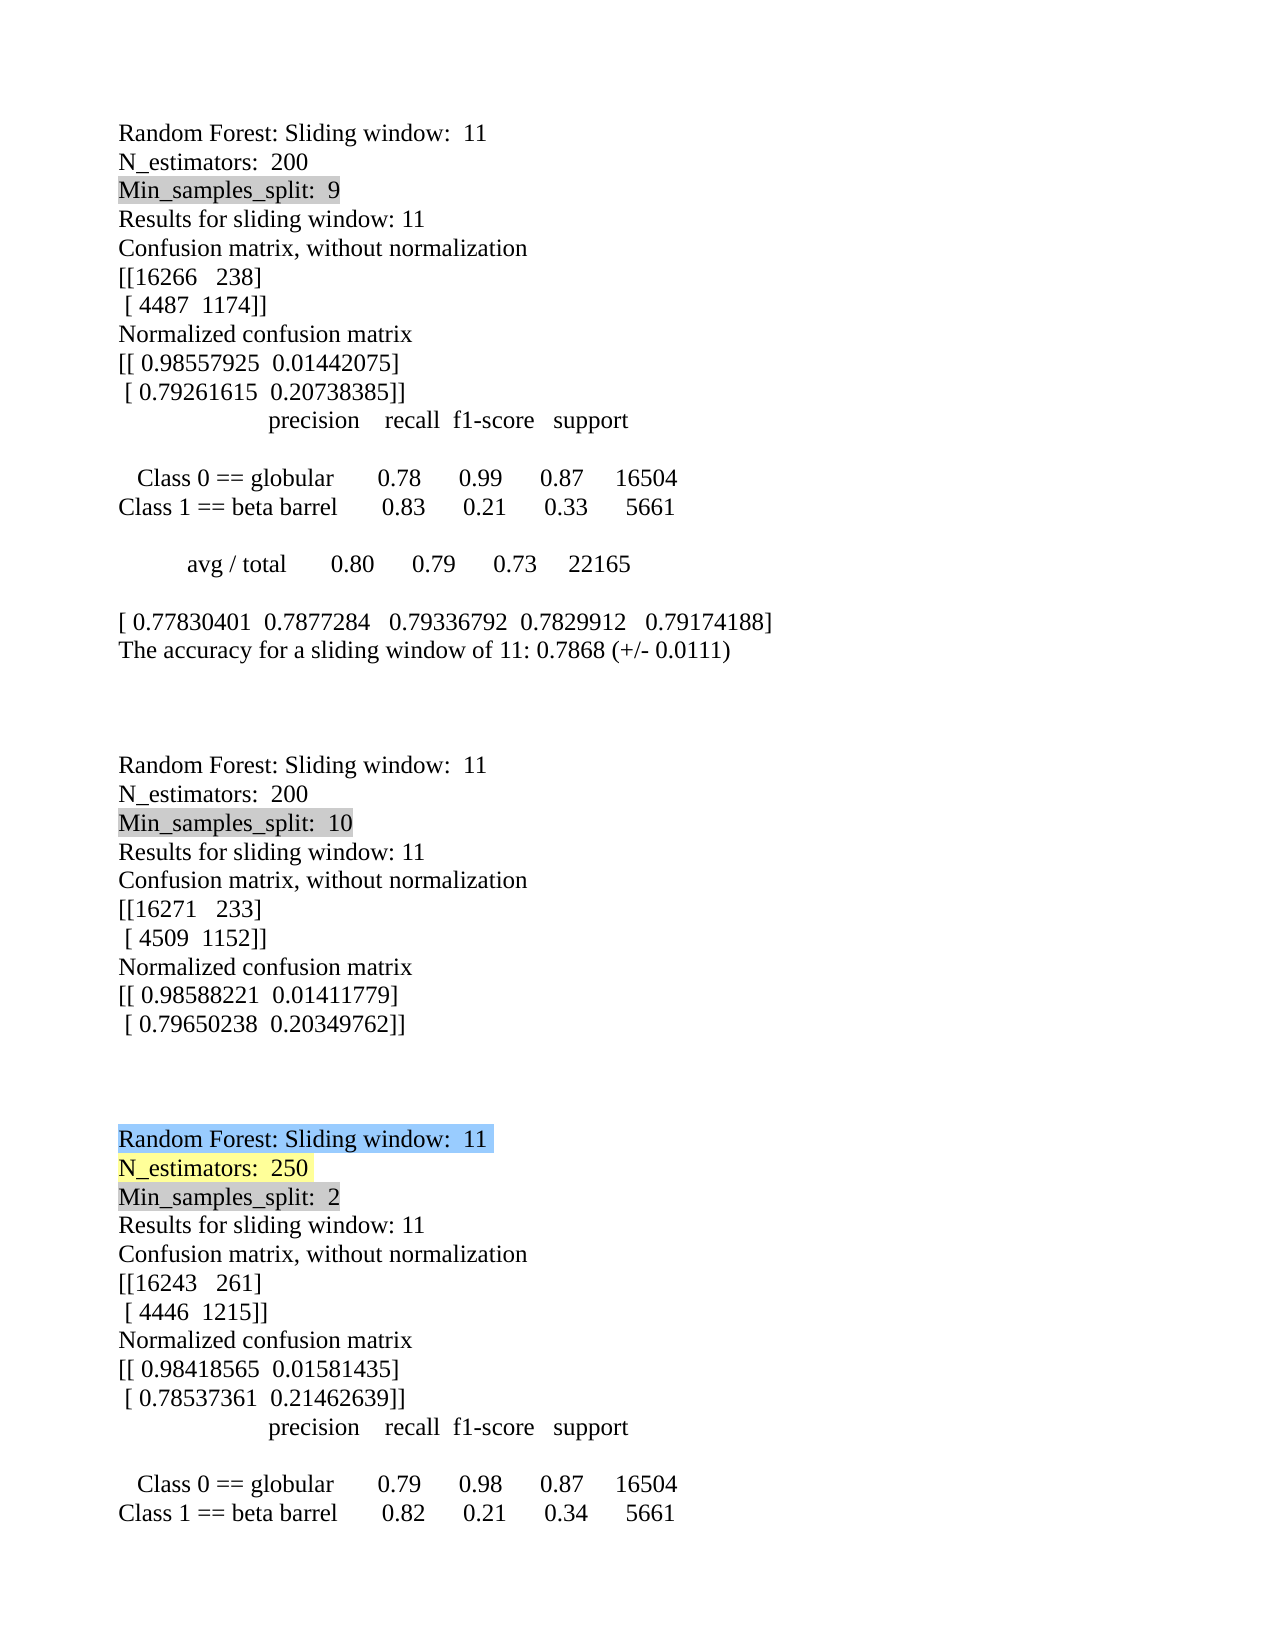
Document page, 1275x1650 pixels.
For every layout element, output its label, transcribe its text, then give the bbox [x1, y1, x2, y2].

text [[16266 238] [118, 262, 1157, 291]
text Min_samples_split: 2 [118, 1182, 1157, 1211]
text Normalized confusion matrix [118, 952, 1157, 981]
text Normalized confusion matrix [118, 1326, 1157, 1354]
text Class 1 == beta barrel 0.83 0.21 0.33 5661 [118, 492, 1157, 521]
text Min_samples_split: 9 [118, 176, 1157, 204]
text Min_samples_split: 10 [118, 808, 1157, 837]
text [[ 0.98418565 0.01581435] [118, 1354, 1157, 1383]
text [ 0.79261615 0.20738385]] [118, 377, 1157, 406]
text Class 0 == globular 0.79 0.98 0.87 16504 [118, 1469, 1157, 1498]
text N_estimators: 200 [118, 779, 1157, 808]
text Random Forest: Sliding window: 11 [118, 751, 1157, 779]
text N_estimators: 200 [118, 147, 1157, 176]
text Results for sliding window: 11 [118, 837, 1157, 866]
text precision recall f1-score support [118, 406, 1157, 434]
text Class 0 == globular 0.78 0.99 0.87 16504 [118, 463, 1157, 492]
text Results for sliding window: 11 [118, 204, 1157, 233]
text [[16271 233] [118, 894, 1157, 923]
text [ 4509 1152]] [118, 923, 1157, 952]
text [ 4487 1174]] [118, 291, 1157, 319]
text The accuracy for a sliding window of 11: 0.7868 (+/- 0.0111) [118, 636, 1157, 664]
text Random Forest: Sliding window: 11 [118, 118, 1157, 147]
text avg / total 0.80 0.79 0.73 22165 [118, 549, 1157, 578]
text Class 1 == beta barrel 0.82 0.21 0.34 5661 [118, 1498, 1157, 1527]
text [[16243 261] [118, 1268, 1157, 1297]
text Random Forest: Sliding window: 11 [118, 1124, 1157, 1153]
text precision recall f1-score support [118, 1412, 1157, 1441]
text [ 0.79650238 0.20349762]] [118, 1009, 1157, 1038]
text Results for sliding window: 11 [118, 1211, 1157, 1239]
text [ 0.77830401 0.7877284 0.79336792 0.7829912 0.79174188] [118, 607, 1157, 636]
text N_estimators: 250 [118, 1153, 1157, 1182]
text Confusion matrix, without normalization [118, 866, 1157, 894]
text [ 4446 1215]] [118, 1297, 1157, 1326]
text Confusion matrix, without normalization [118, 233, 1157, 262]
text Normalized confusion matrix [118, 319, 1157, 348]
text [ 0.78537361 0.21462639]] [118, 1383, 1157, 1412]
text [[ 0.98588221 0.01411779] [118, 981, 1157, 1009]
text [[ 0.98557925 0.01442075] [118, 348, 1157, 377]
text Confusion matrix, without normalization [118, 1239, 1157, 1268]
